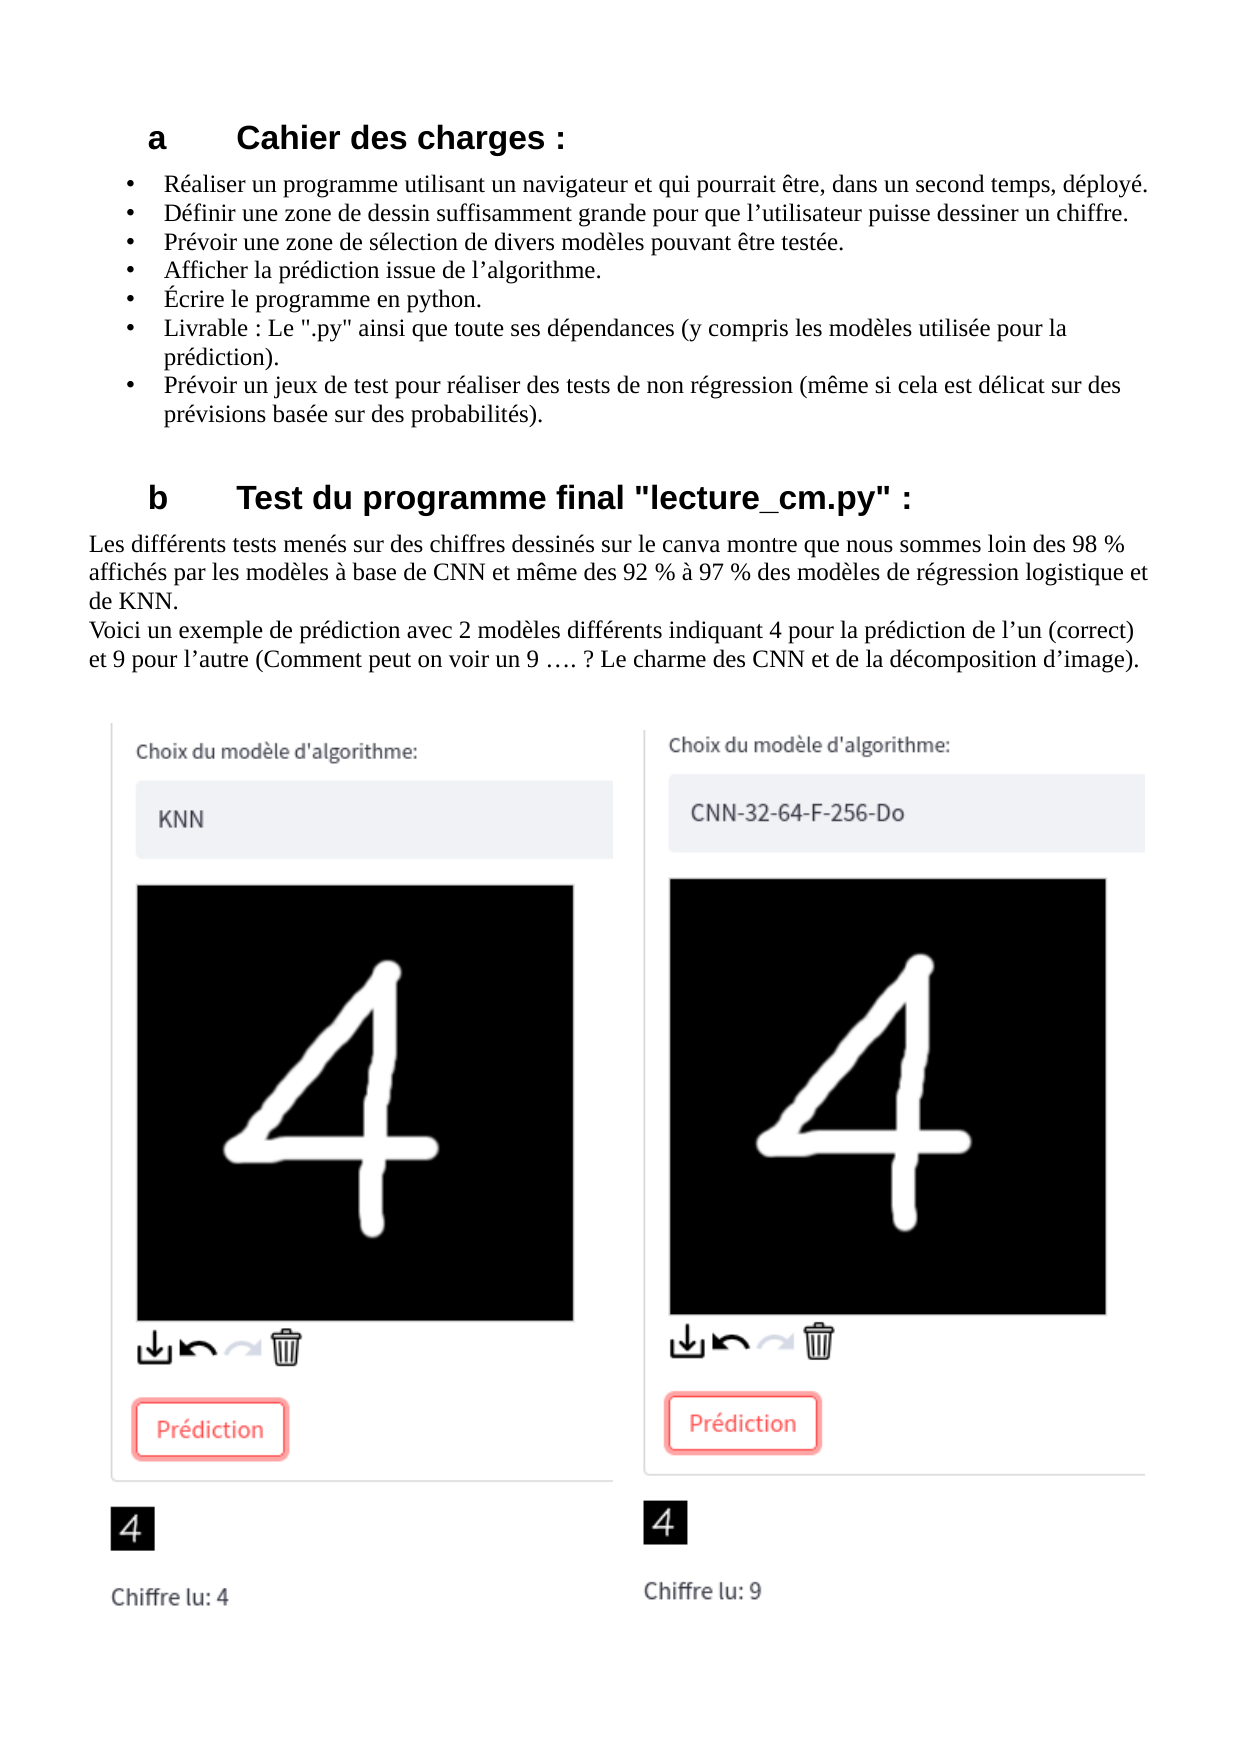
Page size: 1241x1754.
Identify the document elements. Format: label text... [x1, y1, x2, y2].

text Les différents tests menés sur des chiffres dessinés sur le canva montre que nous sommes loin des 98 % affichés par les modèles à base de CNN et même des 92 % à 97 % des modèles de régression logistique et de KNN. [88, 529, 1152, 615]
list Livrable : Le ".py" ainsi que toute ses dépendances (y compris les modèles utilisée pour la prédiction). [126, 313, 1152, 371]
subtitle Cahier des charges : [88, 118, 1152, 157]
list Réaliser un programme utilisant un navigateur et qui pourrait être, dans un second temps, déployé. [126, 169, 1152, 198]
picture [97, 723, 613, 1612]
text Voici un exemple de prédiction avec 2 modèles différents indiquant 4 pour la prédiction de l’un (correct) et 9 pour l’autre (Comment peut on voir un 9 …. ? Le charme des CNN et de la décomposition d’image). [88, 615, 1152, 672]
list Définir une zone de dessin suffisamment grande pour que l’utilisateur puisse dessiner un chiffre. [126, 198, 1152, 227]
list Afficher la prédiction issue de l’algorithme. [126, 256, 1152, 284]
picture [637, 730, 1145, 1609]
list Prévoir un jeux de test pour réaliser des tests de non régression (même si cela est délicat sur des prévisions basée sur des probabilités). [126, 371, 1152, 428]
list Écrire le programme en python. [126, 284, 1152, 313]
list Prévoir une zone de sélection de divers modèles pouvant être testée. [126, 227, 1152, 256]
subtitle Test du programme final "lecture_cm.py" : [88, 478, 1152, 516]
